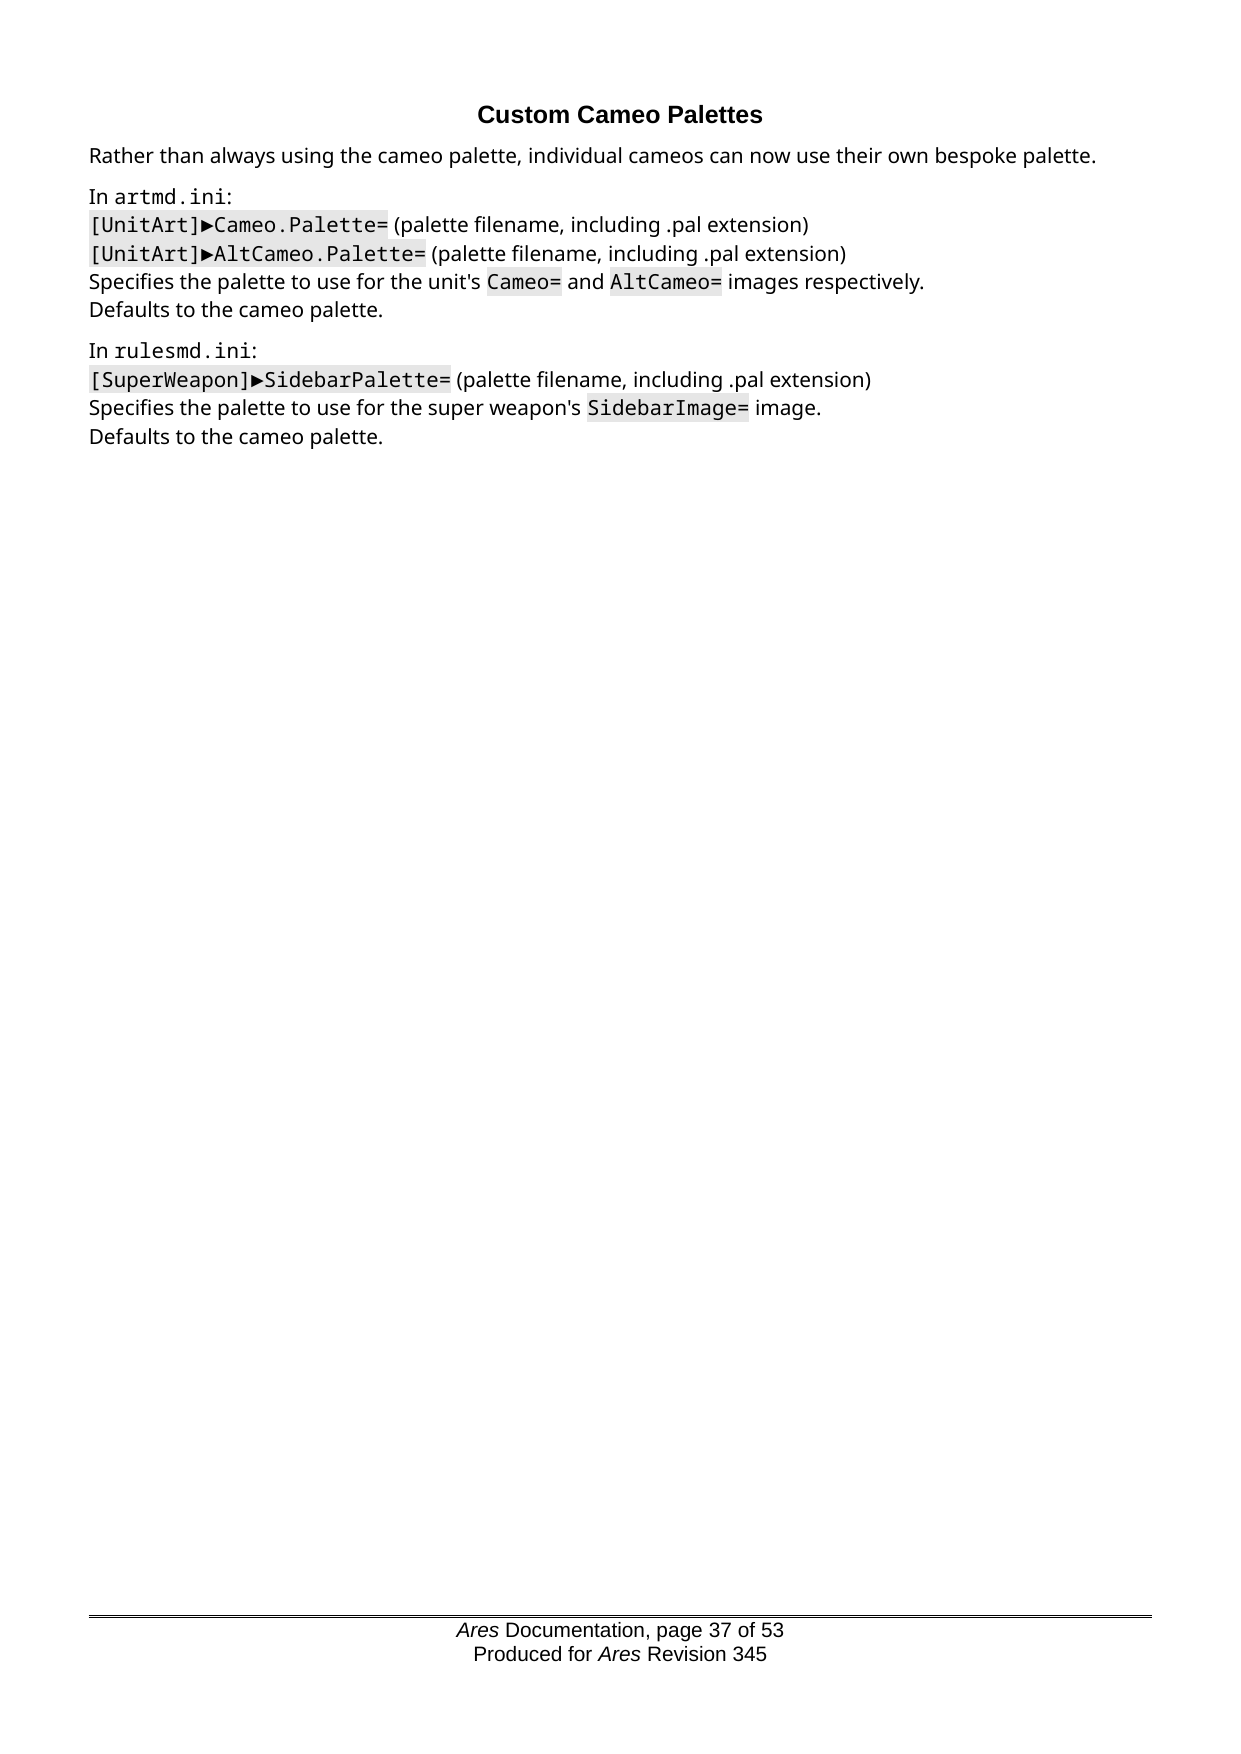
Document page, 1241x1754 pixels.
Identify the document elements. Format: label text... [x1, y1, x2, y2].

text In artmd.ini: [UnitArt]►Cameo.Palette= (palette filename, including .pal extension) [UnitArt]►AltCameo.Palette= (palette filename, including .pal extension) Specifies the palette to use for the unit's Cameo= and AltCameo= images respectively. Defaults to the cameo palette. [88, 182, 1152, 324]
subtitle Custom Cameo Palettes [88, 100, 1152, 129]
text Rather than always using the cameo palette, individual cameos can now use their own bespoke palette. [88, 141, 1152, 169]
text In rulesmd.ini: [SuperWeapon]►SidebarPalette= (palette filename, including .pal extension) Specifies the palette to use for the super weapon's SidebarImage= image. Defaults to the cameo palette. [88, 336, 1152, 450]
